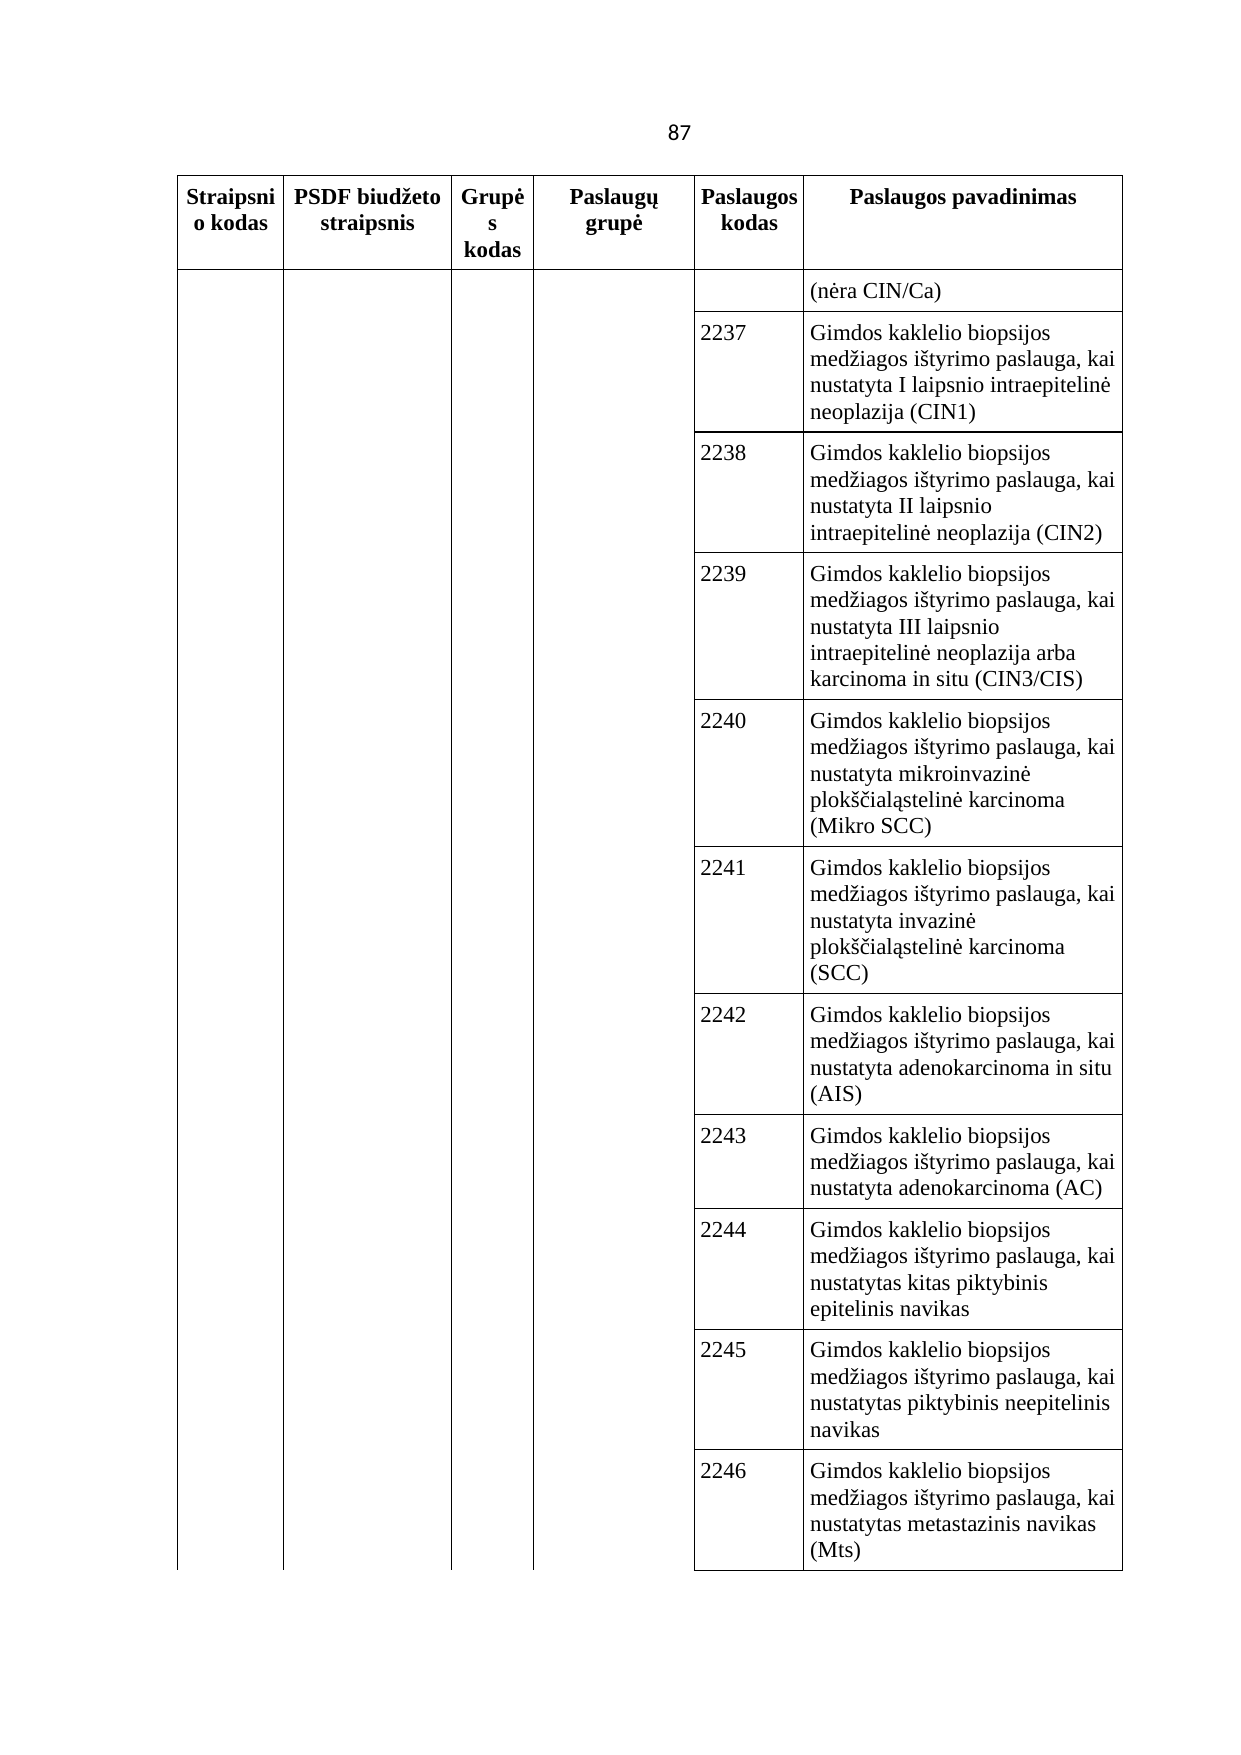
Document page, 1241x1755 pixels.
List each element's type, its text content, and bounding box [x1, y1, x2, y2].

table_cell [178, 1449, 283, 1570]
table_cell 2244 [695, 1209, 803, 1328]
table_cell 2240 [695, 700, 803, 846]
table_cell [534, 552, 694, 699]
table_cell [178, 552, 283, 699]
table_cell Gimdos kaklelio biopsijos medžiagos ištyrimo paslauga, kai nustatyta II laipsnio intraepitelinė neoplazija (CIN2) [804, 433, 1122, 552]
table_cell 2237 [695, 312, 803, 431]
table_header Paslaugų grupė [534, 176, 694, 269]
table_cell [452, 552, 533, 699]
table_header PSDF biudžeto straipsnis [284, 176, 451, 269]
table_cell [534, 1449, 694, 1570]
table_header Paslaugos kodas [695, 176, 803, 269]
table_cell 2238 [695, 433, 803, 552]
table_cell [534, 1208, 694, 1328]
table_cell [284, 1208, 451, 1328]
table_cell 2245 [695, 1330, 803, 1449]
table_cell [534, 846, 694, 993]
table_cell [534, 699, 694, 846]
table_cell [284, 993, 451, 1113]
table_cell Gimdos kaklelio biopsijos medžiagos ištyrimo paslauga, kai nustatyta mikroinvazinė plokščialąstelinė karcinoma (Mikro SCC) [804, 700, 1122, 846]
table_cell [284, 1449, 451, 1570]
table_cell [452, 993, 533, 1113]
table_cell [534, 311, 694, 431]
table_cell (nėra CIN/Ca) [804, 270, 1122, 311]
table_cell [284, 1329, 451, 1449]
table_cell [178, 431, 283, 552]
table_cell Gimdos kaklelio biopsijos medžiagos ištyrimo paslauga, kai nustatyta adenokarcinoma in situ (AIS) [804, 994, 1122, 1113]
table_cell [178, 311, 283, 431]
table_cell [452, 1329, 533, 1449]
table_cell [452, 1114, 533, 1208]
table_cell 2239 [695, 553, 803, 699]
table_cell 2246 [695, 1450, 803, 1570]
table_cell Gimdos kaklelio biopsijos medžiagos ištyrimo paslauga, kai nustatytas piktybinis neepitelinis navikas [804, 1330, 1122, 1449]
table_cell [452, 1449, 533, 1570]
table_cell [178, 270, 283, 311]
table_cell [452, 270, 533, 311]
table_cell [284, 311, 451, 431]
table_cell [534, 1329, 694, 1449]
table_cell [284, 270, 451, 311]
table_cell 2243 [695, 1115, 803, 1208]
table_header Paslaugos pavadinimas [804, 176, 1122, 269]
table_cell [534, 1114, 694, 1208]
table_cell [534, 993, 694, 1113]
table_cell Gimdos kaklelio biopsijos medžiagos ištyrimo paslauga, kai nustatytas kitas piktybinis epitelinis navikas [804, 1209, 1122, 1328]
table_cell [695, 270, 803, 311]
table_cell [284, 552, 451, 699]
table_cell Gimdos kaklelio biopsijos medžiagos ištyrimo paslauga, kai nustatyta invazinė plokščialąstelinė karcinoma (SCC) [804, 847, 1122, 993]
table_cell [178, 699, 283, 846]
table_cell [178, 1114, 283, 1208]
table_cell [284, 431, 451, 552]
table_cell [178, 1329, 283, 1449]
table_cell 2242 [695, 994, 803, 1113]
table_cell [178, 846, 283, 993]
table_header Straipsnio kodas [178, 176, 283, 269]
table_cell [178, 993, 283, 1113]
table_cell 2241 [695, 847, 803, 993]
table_cell [452, 699, 533, 846]
table_cell [284, 1114, 451, 1208]
table_cell [534, 270, 694, 311]
table_cell [534, 431, 694, 552]
table_header Grupės kodas [452, 176, 533, 269]
table_cell Gimdos kaklelio biopsijos medžiagos ištyrimo paslauga, kai nustatyta III laipsnio intraepitelinė neoplazija arba karcinoma in situ (CIN3/CIS) [804, 553, 1122, 699]
table_cell [178, 1208, 283, 1328]
table_cell [452, 311, 533, 431]
table_cell [284, 699, 451, 846]
table_cell [452, 1208, 533, 1328]
table_cell [452, 431, 533, 552]
table_cell Gimdos kaklelio biopsijos medžiagos ištyrimo paslauga, kai nustatyta adenokarcinoma (AC) [804, 1115, 1122, 1208]
table_cell Gimdos kaklelio biopsijos medžiagos ištyrimo paslauga, kai nustatytas metastazinis navikas (Mts) [804, 1450, 1122, 1570]
table_cell [284, 846, 451, 993]
table_cell [452, 846, 533, 993]
table_cell Gimdos kaklelio biopsijos medžiagos ištyrimo paslauga, kai nustatyta I laipsnio intraepitelinė neoplazija (CIN1) [804, 312, 1122, 431]
